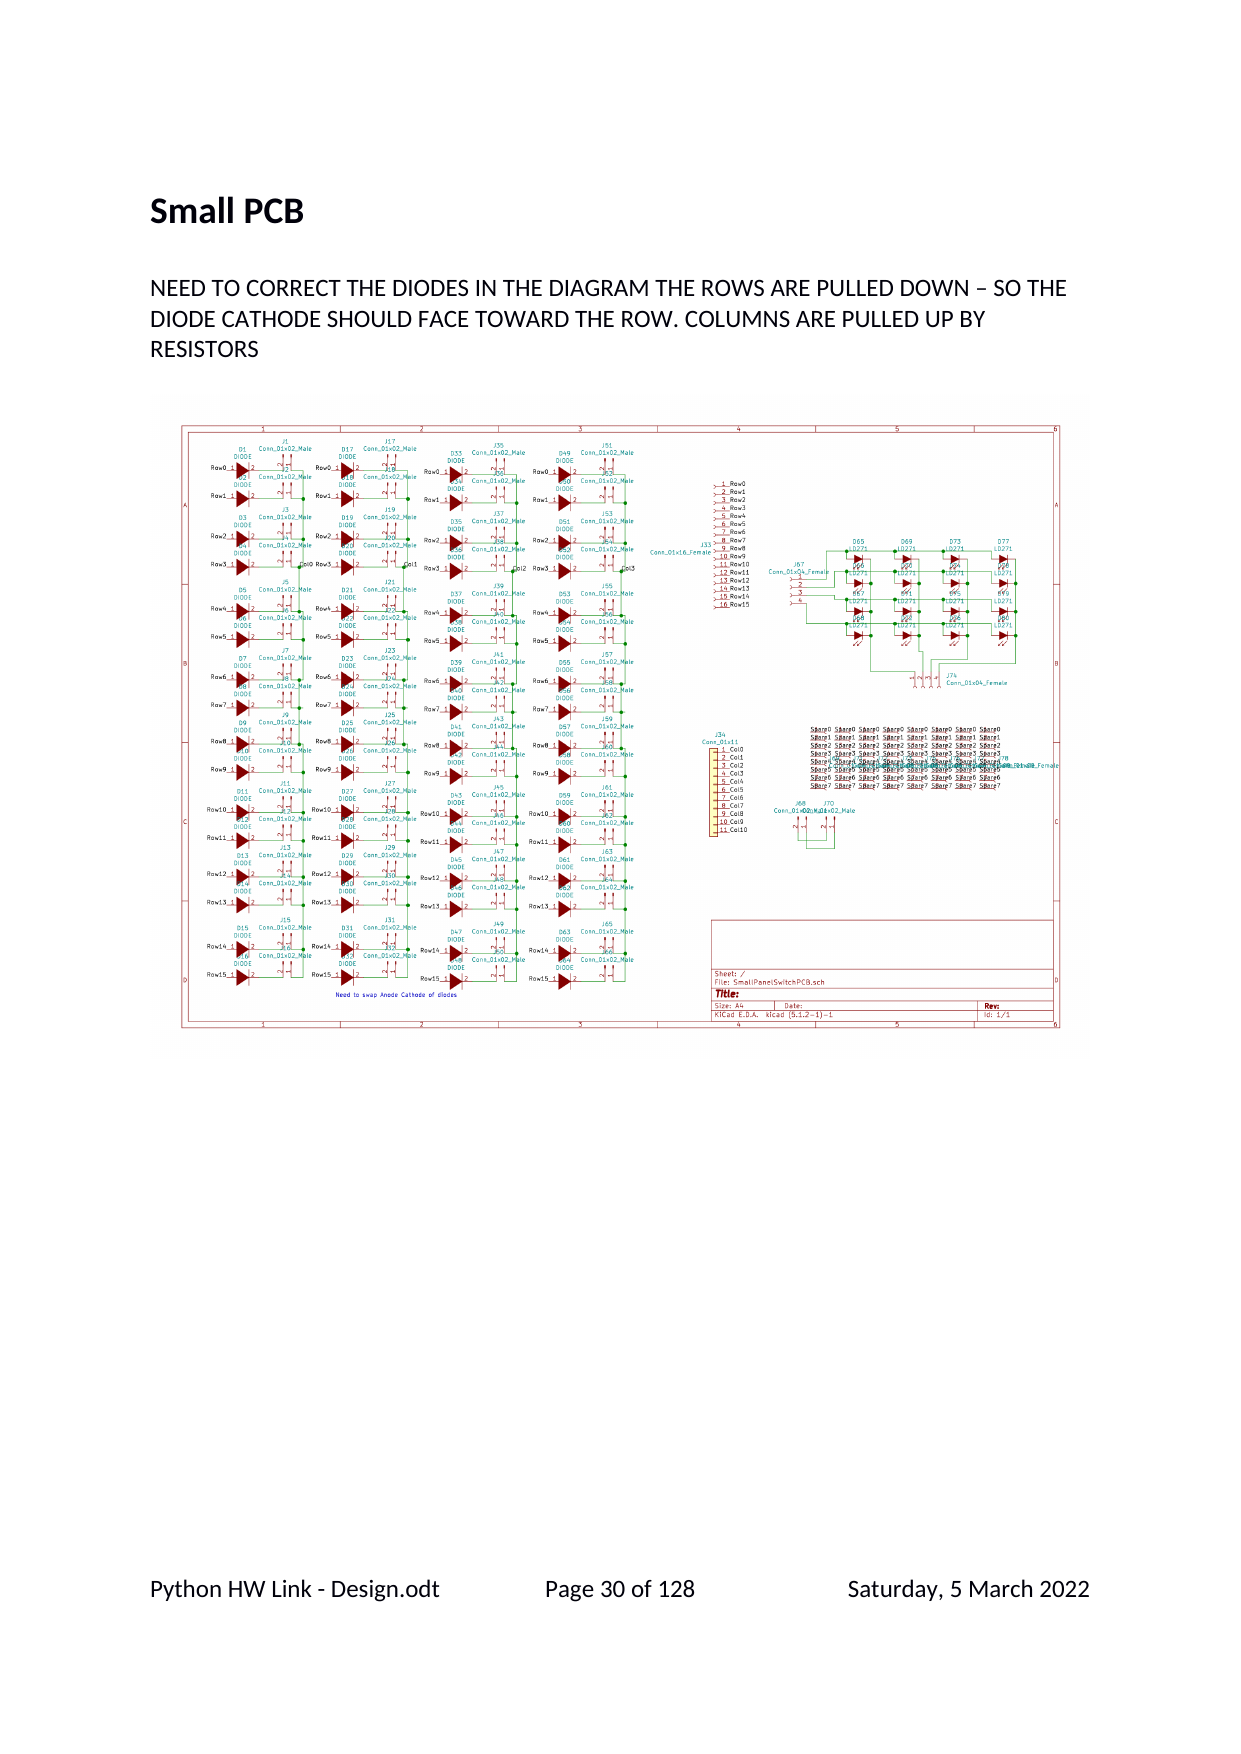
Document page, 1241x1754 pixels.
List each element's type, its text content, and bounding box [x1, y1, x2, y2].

text NEED TO CORRECT THE DIODES IN THE DIAGRAM THE ROWS ARE PULLED DOWN – SO THE DIODE CATHODE SHOULD FACE TOWARD THE ROW. COLUMNS ARE PULLED UP BY RESISTORS [150, 272, 1090, 364]
picture [150, 394, 1091, 1059]
subtitle Small PCB [150, 187, 1090, 233]
